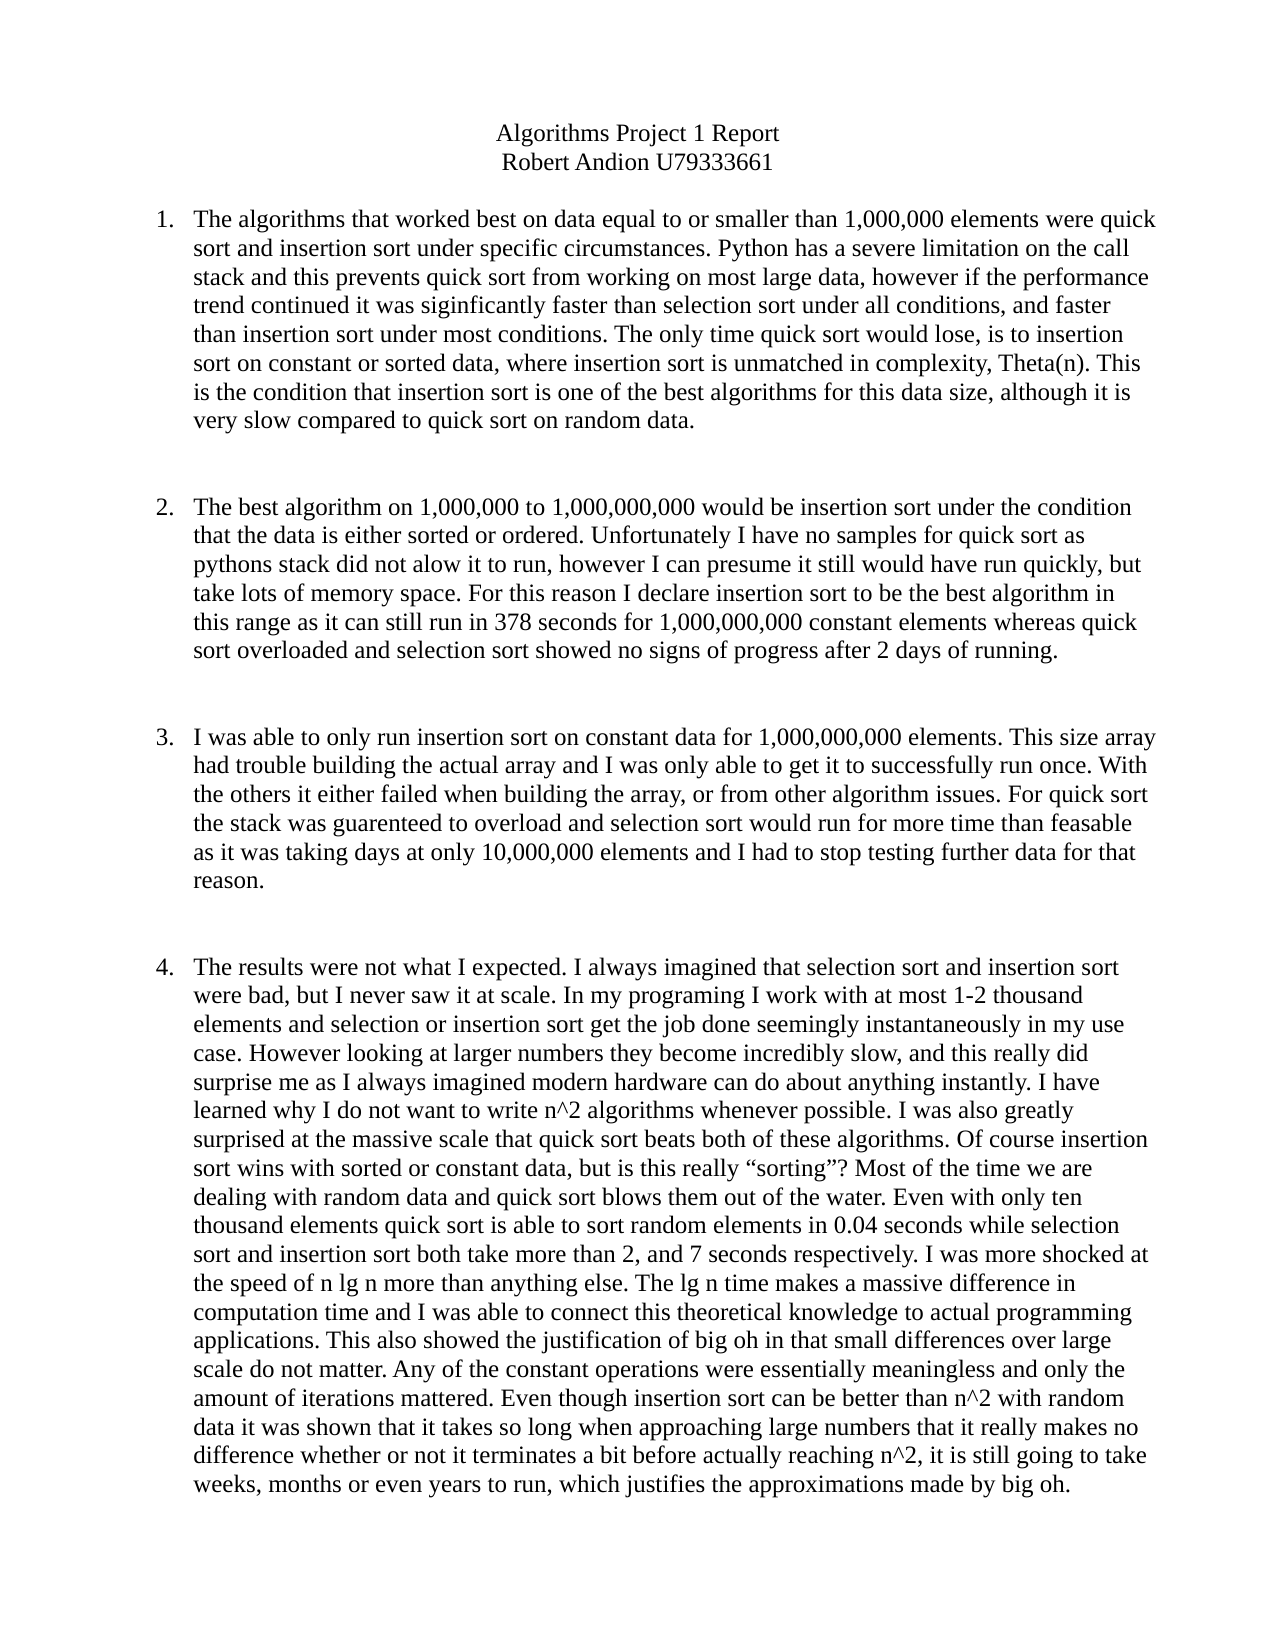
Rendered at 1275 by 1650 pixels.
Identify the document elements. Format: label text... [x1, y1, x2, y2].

list The algorithms that worked best on data equal to or smaller than 1,000,000 elements were quick sort and insertion sort under specific circumstances. Python has a severe limitation on the call stack and this prevents quick sort from working on most large data, however if the performance trend continued it was siginficantly faster than selection sort under all conditions, and faster than insertion sort under most conditions. The only time quick sort would lose, is to insertion sort on constant or sorted data, where insertion sort is unmatched in complexity, Theta(n). This is the condition that insertion sort is one of the best algorithms for this data size, although it is very slow compared to quick sort on random data. [156, 204, 1157, 434]
text Algorithms Project 1 Report [118, 118, 1157, 147]
list The results were not what I expected. I always imagined that selection sort and insertion sort were bad, but I never saw it at scale. In my programing I work with at most 1-2 thousand elements and selection or insertion sort get the job done seemingly instantaneously in my use case. However looking at larger numbers they become incredibly slow, and this really did surprise me as I always imagined modern hardware can do about anything instantly. I have learned why I do not want to write n^2 algorithms whenever possible. I was also greatly surprised at the massive scale that quick sort beats both of these algorithms. Of course insertion sort wins with sorted or constant data, but is this really “sorting”? Most of the time we are dealing with random data and quick sort blows them out of the water. Even with only ten thousand elements quick sort is able to sort random elements in 0.04 seconds while selection sort and insertion sort both take more than 2, and 7 seconds respectively. I was more shocked at the speed of n lg n more than anything else. The lg n time makes a massive difference in computation time and I was able to connect this theoretical knowledge to actual programming applications. This also showed the justification of big oh in that small differences over large scale do not matter. Any of the constant operations were essentially meaningless and only the amount of iterations mattered. Even though insertion sort can be better than n^2 with random data it was shown that it takes so long when approaching large numbers that it really makes no difference whether or not it terminates a bit before actually reaching n^2, it is still going to take weeks, months or even years to run, which justifies the approximations made by big oh. [156, 952, 1157, 1498]
list The best algorithm on 1,000,000 to 1,000,000,000 would be insertion sort under the condition that the data is either sorted or ordered. Unfortunately I have no samples for quick sort as pythons stack did not alow it to run, however I can presume it still would have run quickly, but take lots of memory space. For this reason I declare insertion sort to be the best algorithm in this range as it can still run in 378 seconds for 1,000,000,000 constant elements whereas quick sort overloaded and selection sort showed no signs of progress after 2 days of running. [156, 492, 1157, 664]
list I was able to only run insertion sort on constant data for 1,000,000,000 elements. This size array had trouble building the actual array and I was only able to get it to successfully run once. With the others it either failed when building the array, or from other algorithm issues. For quick sort the stack was guarenteed to overload and selection sort would run for more time than feasable as it was taking days at only 10,000,000 elements and I had to stop testing further data for that reason. [156, 722, 1157, 894]
text Robert Andion U79333661 [118, 147, 1157, 176]
